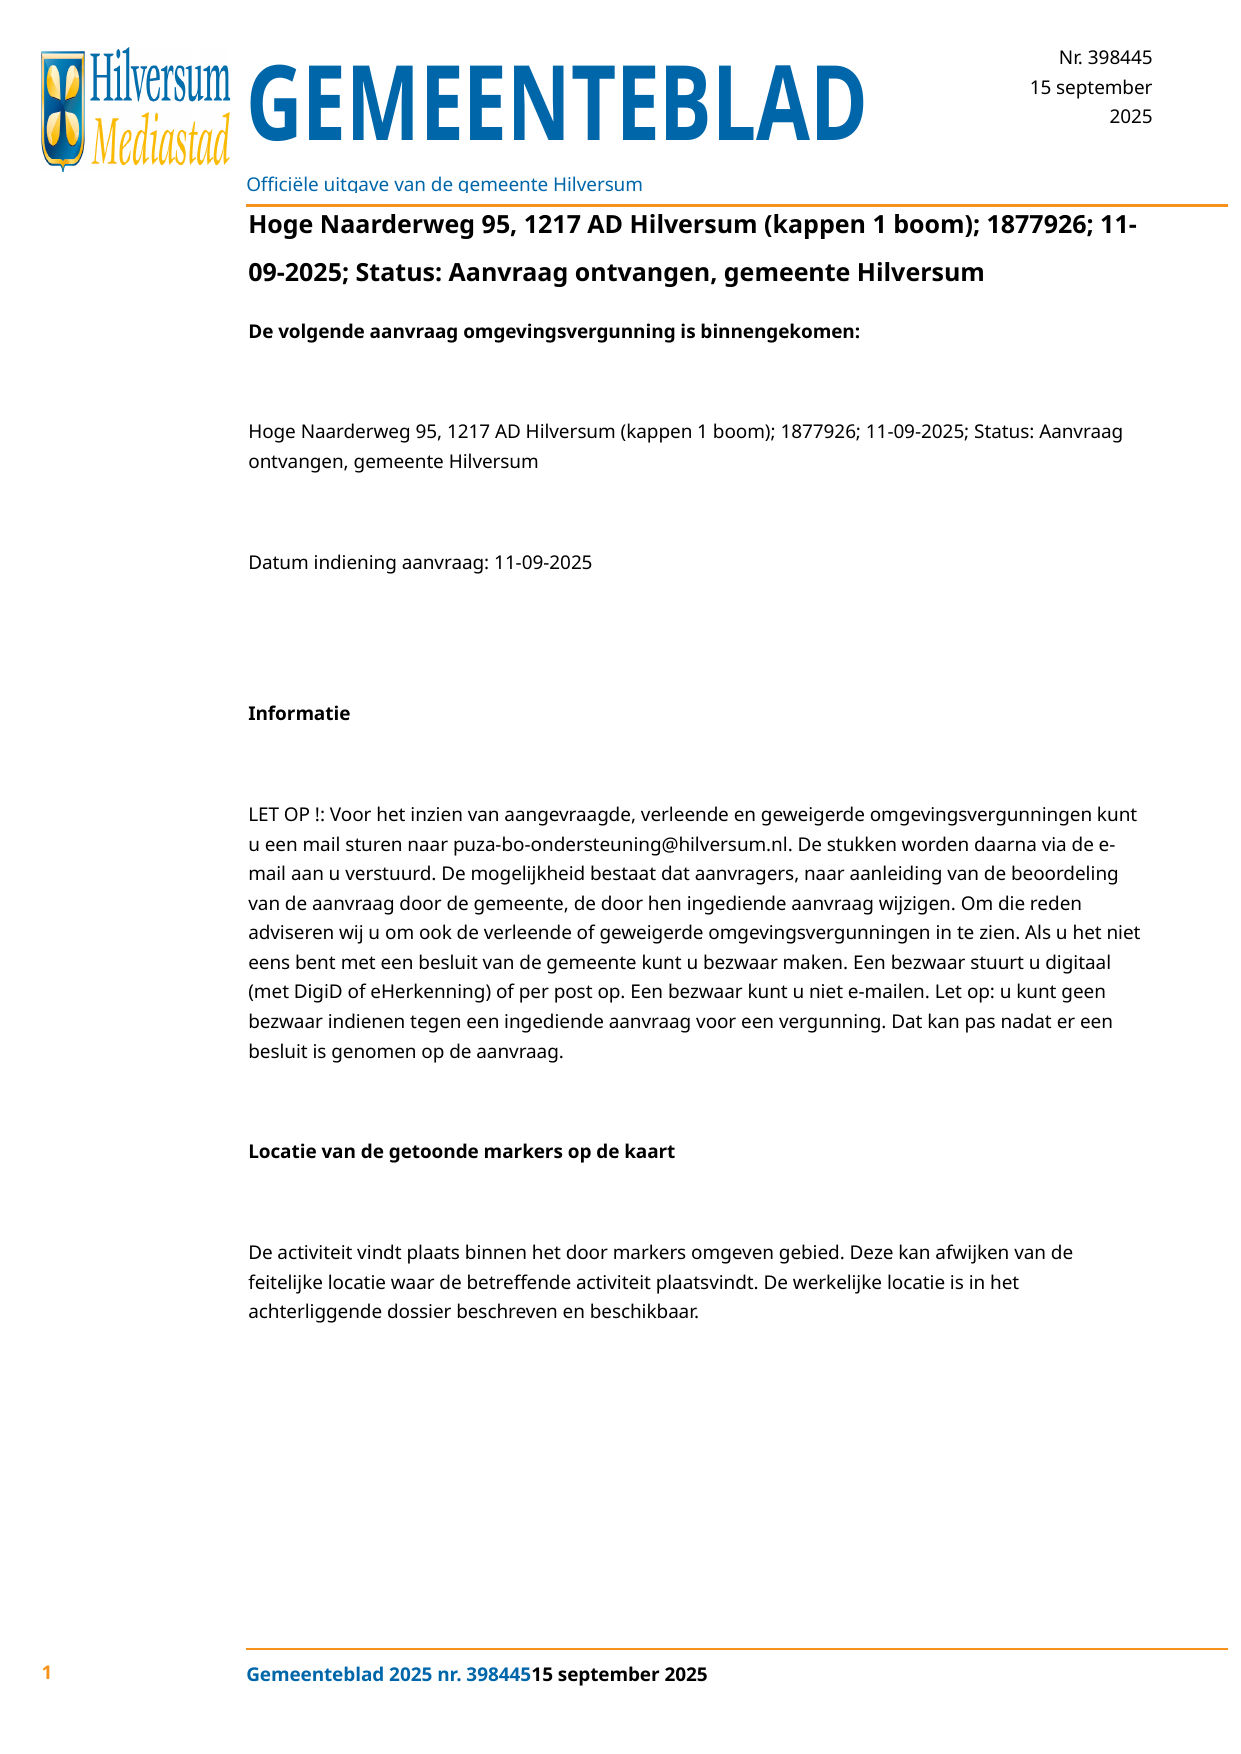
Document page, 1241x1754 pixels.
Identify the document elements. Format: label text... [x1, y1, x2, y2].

text Hoge Naarderweg 95, 1217 AD Hilversum (kappen 1 boom); 1877926; 11-09-2025; Status: Aanvraag ontvangen, gemeente Hilversum [248, 419, 1152, 474]
text De activiteit vindt plaats binnen het door markers omgeven gebied. Deze kan afwijken van de feitelijke locatie waar de betreffende activiteit plaatsvindt. De werkelijke locatie is in het achterliggende dossier beschreven en beschikbaar. [248, 1239, 1152, 1324]
text De volgende aanvraag omgevingsvergunning is binnengekomen: [248, 318, 1152, 344]
picture [41, 47, 231, 172]
text Locatie van de getoonde markers op de kaart [248, 1139, 1152, 1164]
text Hoge Naarderweg 95, 1217 AD Hilversum (kappen 1 boom); 1877926; 11-09-2025; Status: Aanvraag ontvangen, gemeente Hilversum [248, 207, 1152, 288]
text LET OP !: Voor het inzien van aangevraagde, verleende en geweigerde omgevingsvergunningen kunt u een mail sturen naar puza-bo-ondersteuning@hilversum.nl. De stukken worden daarna via de e-mail aan u verstuurd. De mogelijkheid bestaat dat aanvragers, naar aanleiding van de beoordeling van de aanvraag door de gemeente, de door hen ingediende aanvraag wijzigen. Om die reden adviseren wij u om ook de verleende of geweigerde omgevingsvergunningen in te zien. Als u het niet eens bent met een besluit van de gemeente kunt u bezwaar maken. Een bezwaar stuurt u digitaal (met DigiD of eHerkenning) of per post op. Een bezwaar kunt u niet e-mailen. Let op: u kunt geen bezwaar indienen tegen een ingediende aanvraag voor een vergunning. Dat kan pas nadat er een besluit is genomen op de aanvraag. [248, 801, 1152, 1064]
text Datum indiening aanvraag: 11-09-2025 [248, 549, 1152, 575]
text Informatie [248, 700, 1152, 726]
